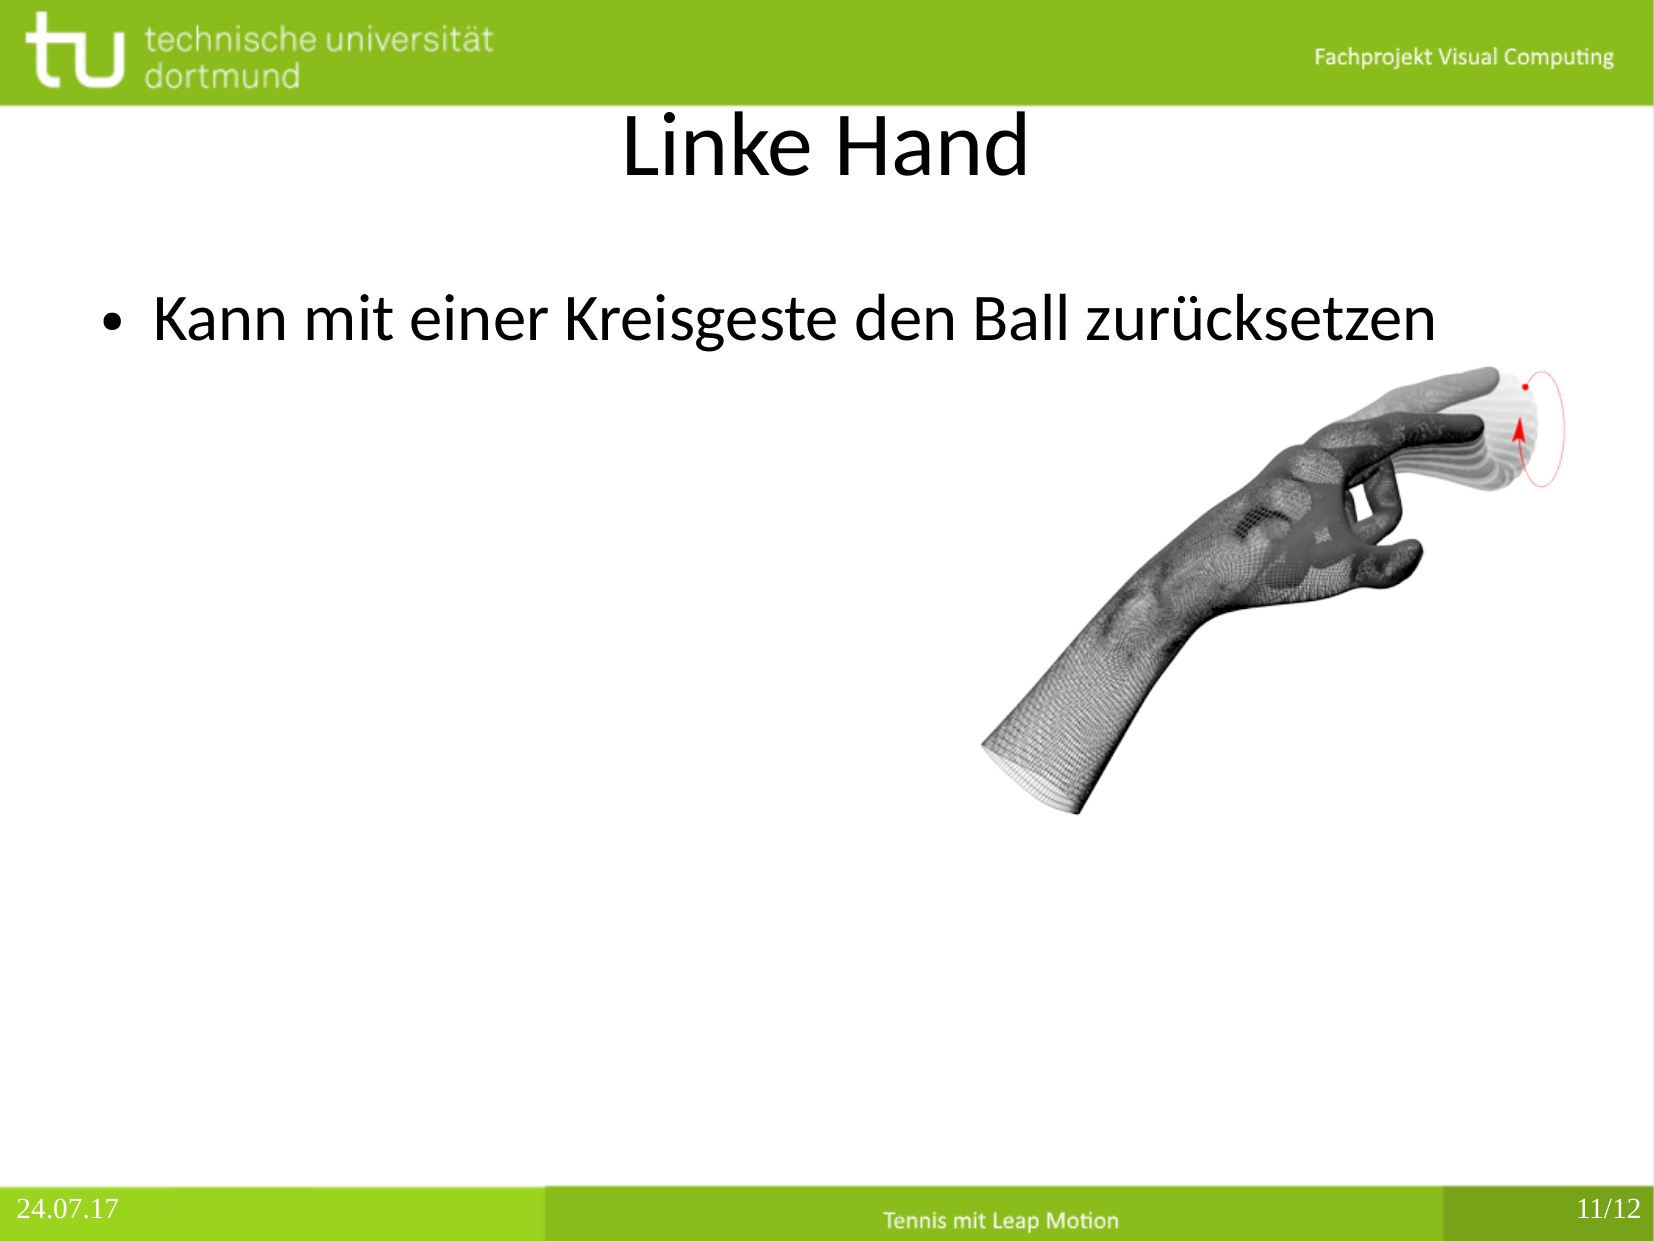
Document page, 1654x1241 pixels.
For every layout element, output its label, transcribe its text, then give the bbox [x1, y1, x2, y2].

title Linke Hand [82, 49, 1571, 257]
picture [0, 0, 1654, 1241]
list Kann mit einer Kreisgeste den Ball zurücksetzen [82, 290, 1571, 1010]
